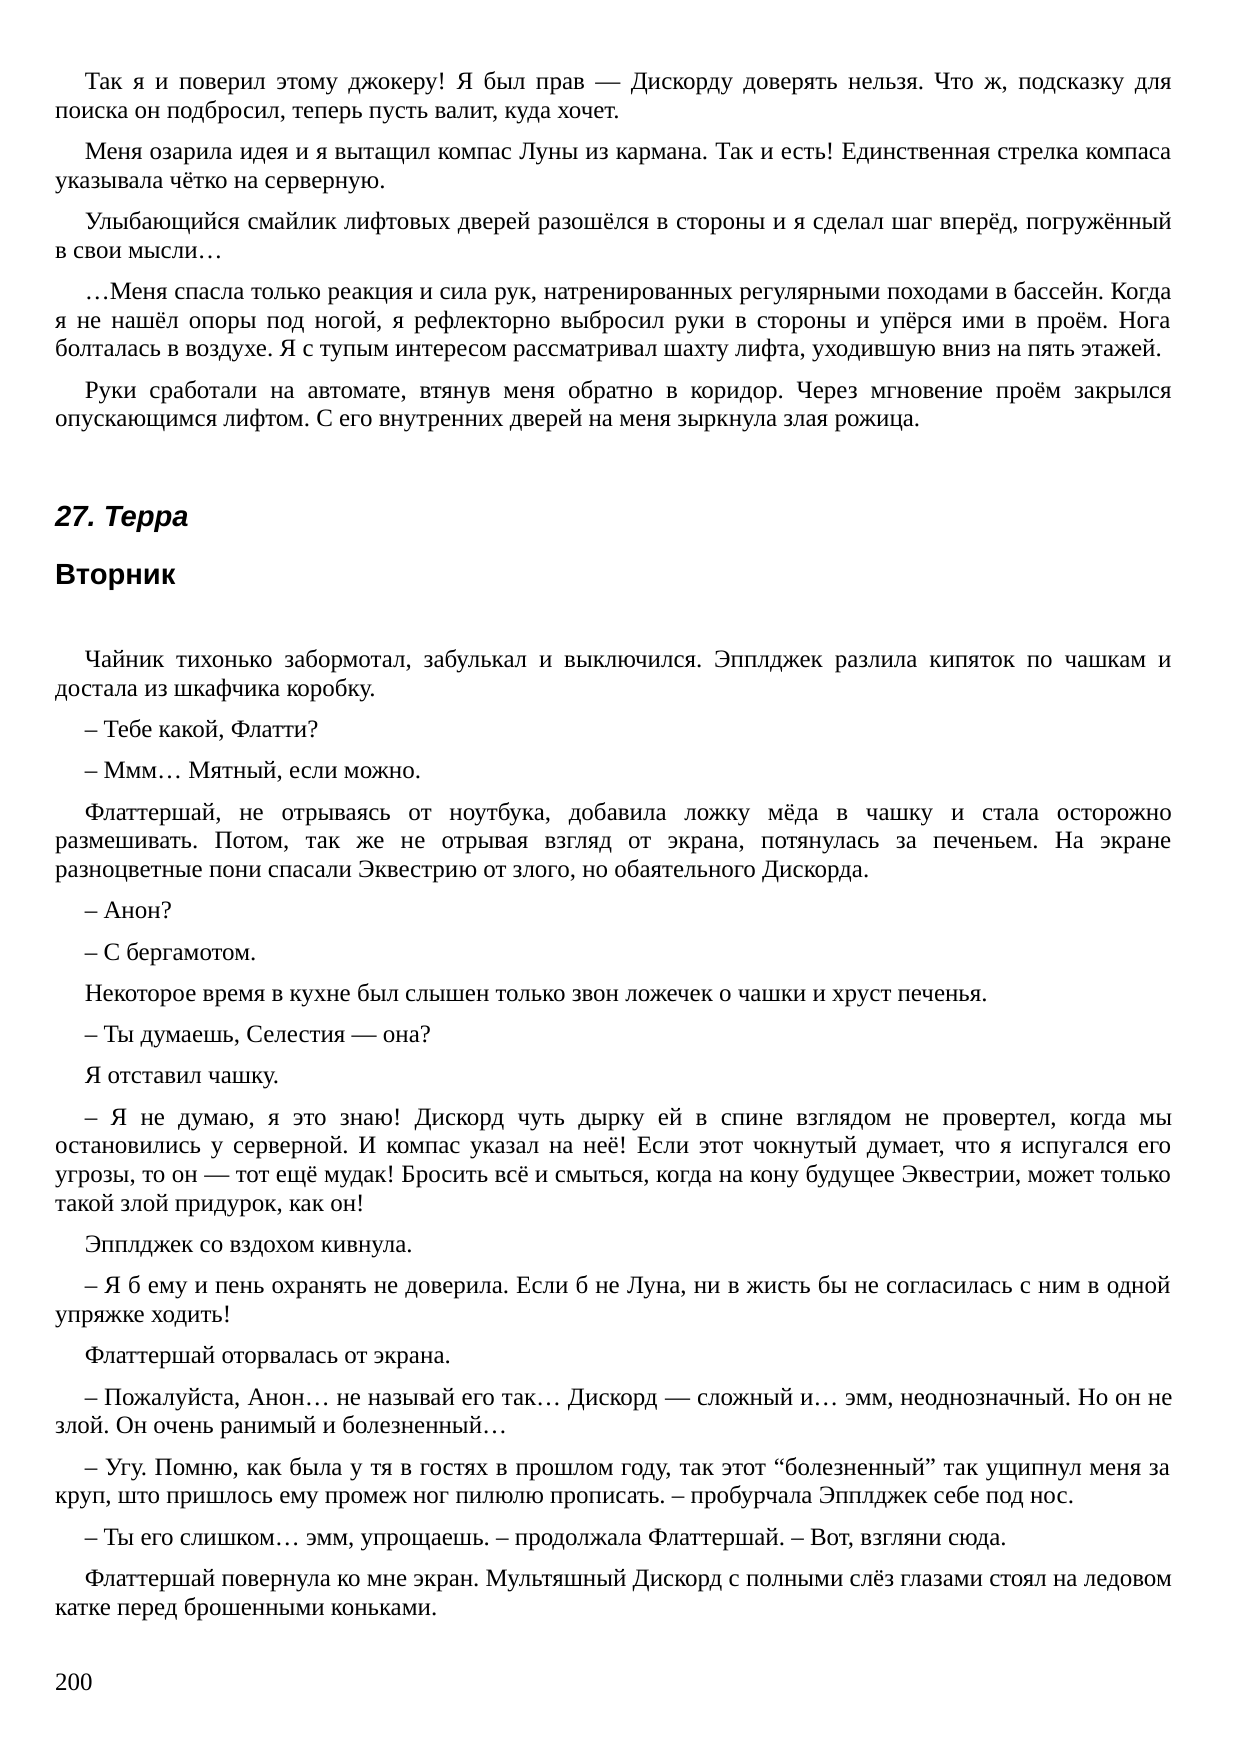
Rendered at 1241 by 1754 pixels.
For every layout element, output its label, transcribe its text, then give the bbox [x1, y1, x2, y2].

text – Пожалуйста, Анон… не называй его так… Дискорд — сложный и… эмм, неоднозначный. Но он не злой. Он очень ранимый и болезненный… [55, 1382, 1173, 1439]
text Меня озарила идея и я вытащил компас Луны из кармана. Так и есть! Единственная стрелка компаса указывала чётко на серверную. [55, 136, 1173, 193]
text – Ммм… Мятный, если можно. [55, 756, 1173, 784]
text Некоторое время в кухне был слышен только звон ложечек о чашки и хруст печенья. [55, 978, 1173, 1007]
text – Я б ему и пень охранять не доверила. Если б не Луна, ни в жисть бы не согласилась с ним в одной упряжке ходить! [55, 1271, 1173, 1328]
text Эпплджек со вздохом кивнула. [55, 1229, 1173, 1258]
text – Тебе какой, Флатти? [55, 714, 1173, 743]
text – Я не думаю, я это знаю! Дискорд чуть дырку ей в спине взглядом не провертел, когда мы остановились у серверной. И компас указал на неё! Если этот чокнутый думает, что я испугался его угрозы, то он — тот ещё мудак! Бросить всё и смыться, когда на кону будущее Эквестрии, может только такой злой придурок, как он! [55, 1102, 1173, 1217]
text – Угу. Помню, как была у тя в гостях в прошлом году, так этот “болезненный” так ущипнул меня за круп, што пришлось ему промеж ног пилюлю прописать. – пробурчала Эпплджек себе под нос. [55, 1452, 1173, 1509]
text Руки сработали на автомате, втянув меня обратно в коридор. Через мгновение проём закрылся опускающимся лифтом. С его внутренних дверей на меня зыркнула злая рожица. [55, 375, 1173, 432]
subtitle Вторник [55, 557, 1173, 591]
text Так я и поверил этому джокеру! Я был прав — Дискорду доверять нельзя. Что ж, подсказку для поиска он подбросил, теперь пусть валит, куда хочет. [55, 66, 1173, 123]
text – С бергамотом. [55, 937, 1173, 966]
text Флаттершай повернула ко мне экран. Мультяшный Дискорд с полными слёз глазами стоял на ледовом катке перед брошенными коньками. [55, 1563, 1173, 1621]
text Я отставил чашку. [55, 1061, 1173, 1089]
text Чайник тихонько забормотал, забулькал и выключился. Эпплджек разлила кипяток по чашкам и достала из шкафчика коробку. [55, 644, 1173, 702]
text Улыбающийся смайлик лифтовых дверей разошёлся в стороны и я сделал шаг вперёд, погружённый в свои мысли… [55, 206, 1173, 263]
text …Меня спасла только реакция и сила рук, натренированных регулярными походами в бассейн. Когда я не нашёл опоры под ногой, я рефлекторно выбросил руки в стороны и упёрся ими в проём. Нога болталась в воздухе. Я с тупым интересом рассматривал шахту лифта, уходившую вниз на пять этажей. [55, 276, 1173, 362]
text – Анон? [55, 896, 1173, 924]
subtitle 27. Терра [55, 498, 1173, 532]
text Флаттершай, не отрываясь от ноутбука, добавила ложку мёда в чашку и стала осторожно размешивать. Потом, так же не отрывая взгляд от экрана, потянулась за печеньем. На экране разноцветные пони спасали Эквестрию от злого, но обаятельного Дискорда. [55, 797, 1173, 883]
text – Ты его слишком… эмм, упрощаешь. – продолжала Флаттершай. – Вот, взгляни сюда. [55, 1522, 1173, 1551]
text Флаттершай оторвалась от экрана. [55, 1341, 1173, 1369]
text – Ты думаешь, Селестия — она? [55, 1019, 1173, 1048]
